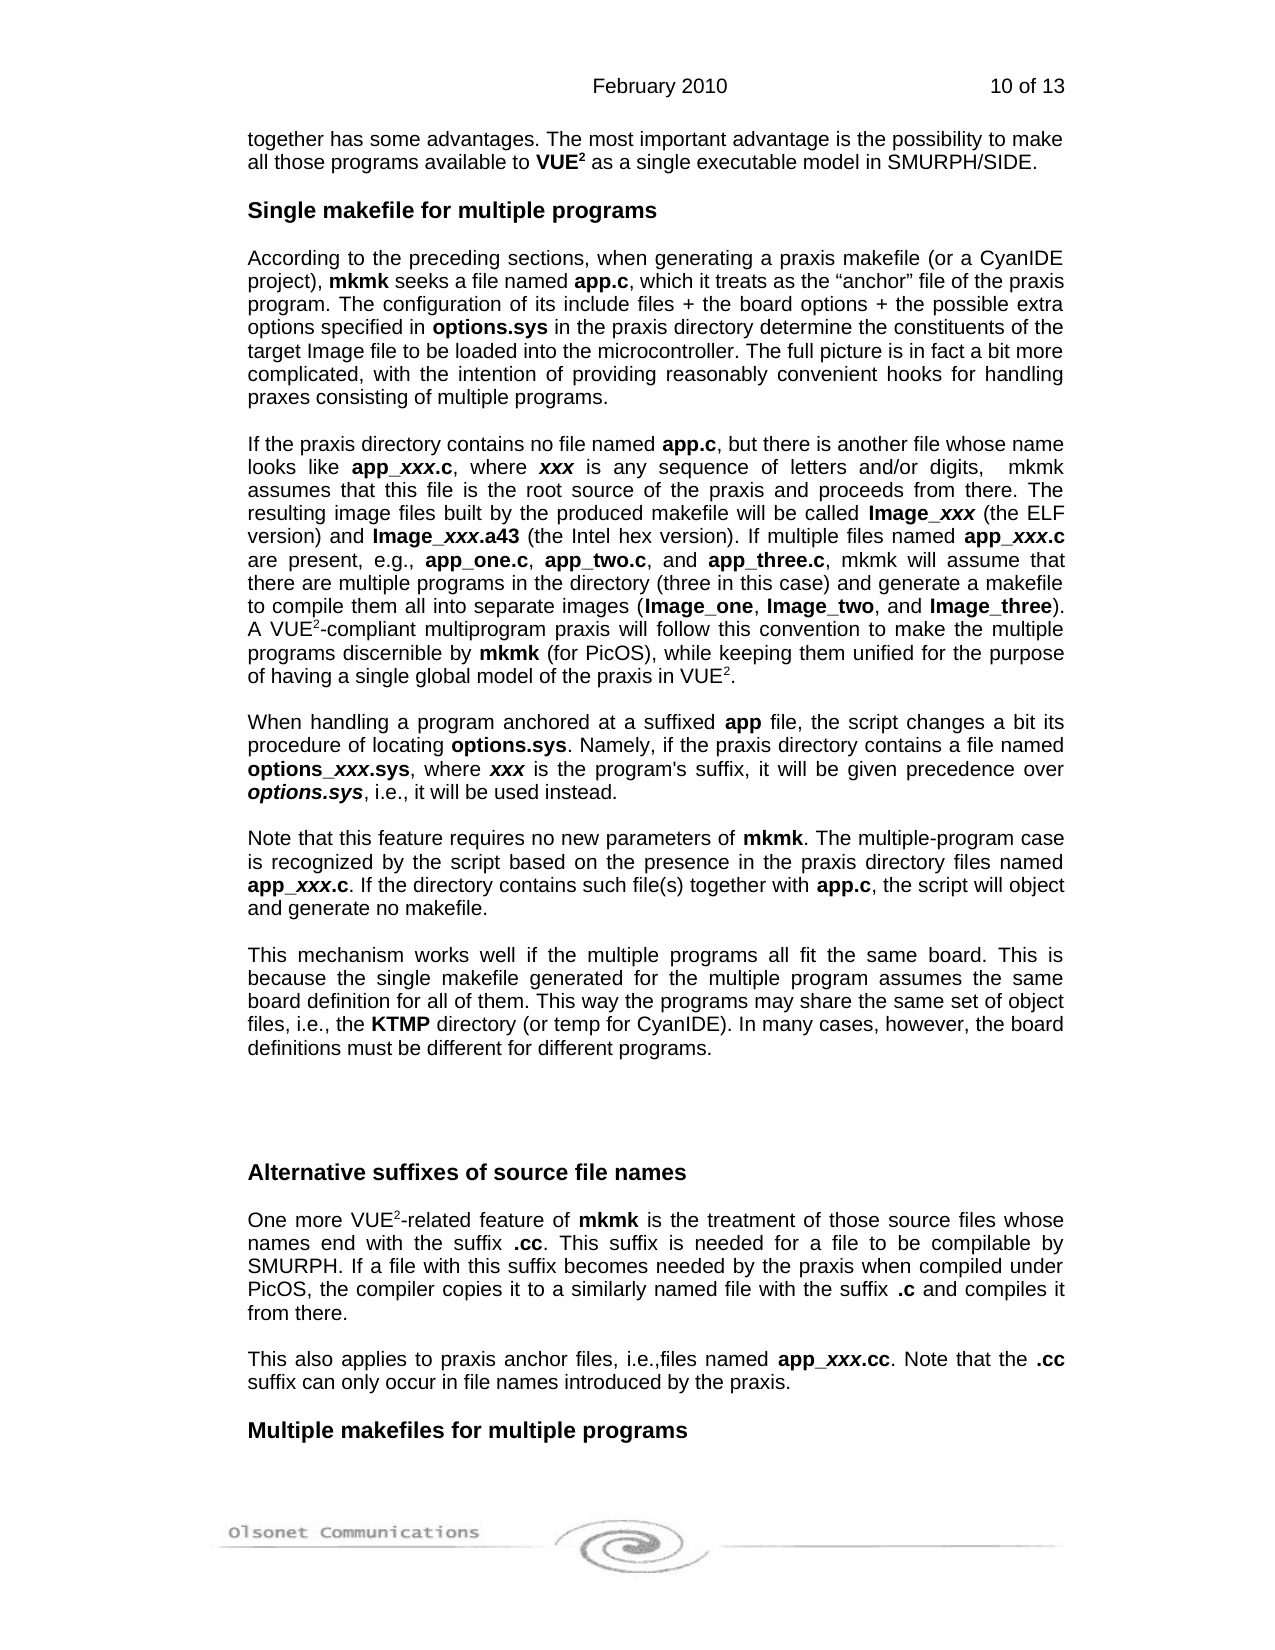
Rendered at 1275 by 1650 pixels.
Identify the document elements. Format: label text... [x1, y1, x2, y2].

text If the praxis directory contains no file named app.c, but there is another file whose name looks like app_xxx.c, where xxx is any sequence of letters and/or digits, mkmk assumes that this file is the root source of the praxis and proceeds from there. The resulting image files built by the produced makefile will be called Image_xxx (the ELF version) and Image_xxx.a43 (the Intel hex version). If multiple files named app_xxx.c are present, e.g., app_one.c, app_two.c, and app_three.c, mkmk will assume that there are multiple programs in the directory (three in this case) and generate a makefile to compile them all into separate images (Image_one, Image_two, and Image_three). A VUE2-compliant multiprogram praxis will follow this convention to make the multiple programs discernible by mkmk (for PicOS), while keeping them unified for the purpose of having a single global model of the praxis in VUE2. [247, 432, 1065, 688]
text According to the preceding sections, when generating a praxis makefile (or a CyanIDE project), mkmk seeks a file named app.c, which it treats as the “anchor” file of the praxis program. The configuration of its include files + the board options + the possible extra options specified in options.sys in the praxis directory determine the constituents of the target Image file to be loaded into the microcontroller. The full picture is in fact a bit more complicated, with the intention of providing reasonably convenient hooks for handling praxes consisting of multiple programs. [247, 246, 1065, 409]
text This mechanism works well if the multiple programs all fit the same board. This is because the single makefile generated for the multiple program assumes the same board definition for all of them. This way the programs may share the same set of object files, i.e., the KTMP directory (or temp for CyanIDE). In many cases, however, the board definitions must be different for different programs. [247, 943, 1065, 1059]
text This also applies to praxis anchor files, i.e.,files named app_xxx.cc. Note that the .cc suffix can only occur in file names introduced by the praxis. [247, 1348, 1065, 1394]
text Note that this feature requires no new parameters of mkmk. The multiple-program case is recognized by the script based on the presence in the praxis directory files named app_xxx.c. If the directory contains such file(s) together with app.c, the script will object and generate no makefile. [247, 827, 1065, 920]
picture [210, 1504, 1065, 1596]
text Alternative suffixes of source file names [247, 1159, 1065, 1185]
text Multiple makefiles for multiple programs [247, 1417, 1065, 1443]
text One more VUE2-related feature of mkmk is the treatment of those source files whose names end with the suffix .cc. This suffix is needed for a file to be compilable by SMURPH. If a file with this suffix becomes needed by the praxis when compiled under PicOS, the compiler copies it to a similarly named file with the suffix .c and compiles it from there. [247, 1208, 1065, 1324]
text together has some advantages. The most important advantage is the possibility to make all those programs available to VUE2 as a single executable model in SMURPH/SIDE. [247, 128, 1065, 174]
text Single makefile for multiple programs [247, 197, 1065, 223]
text When handling a program anchored at a suffixed app file, the script changes a bit its procedure of locating options.sys. Namely, if the praxis directory contains a file named options_xxx.sys, where xxx is the program's suffix, it will be given precedence over options.sys, i.e., it will be used instead. [247, 711, 1065, 804]
